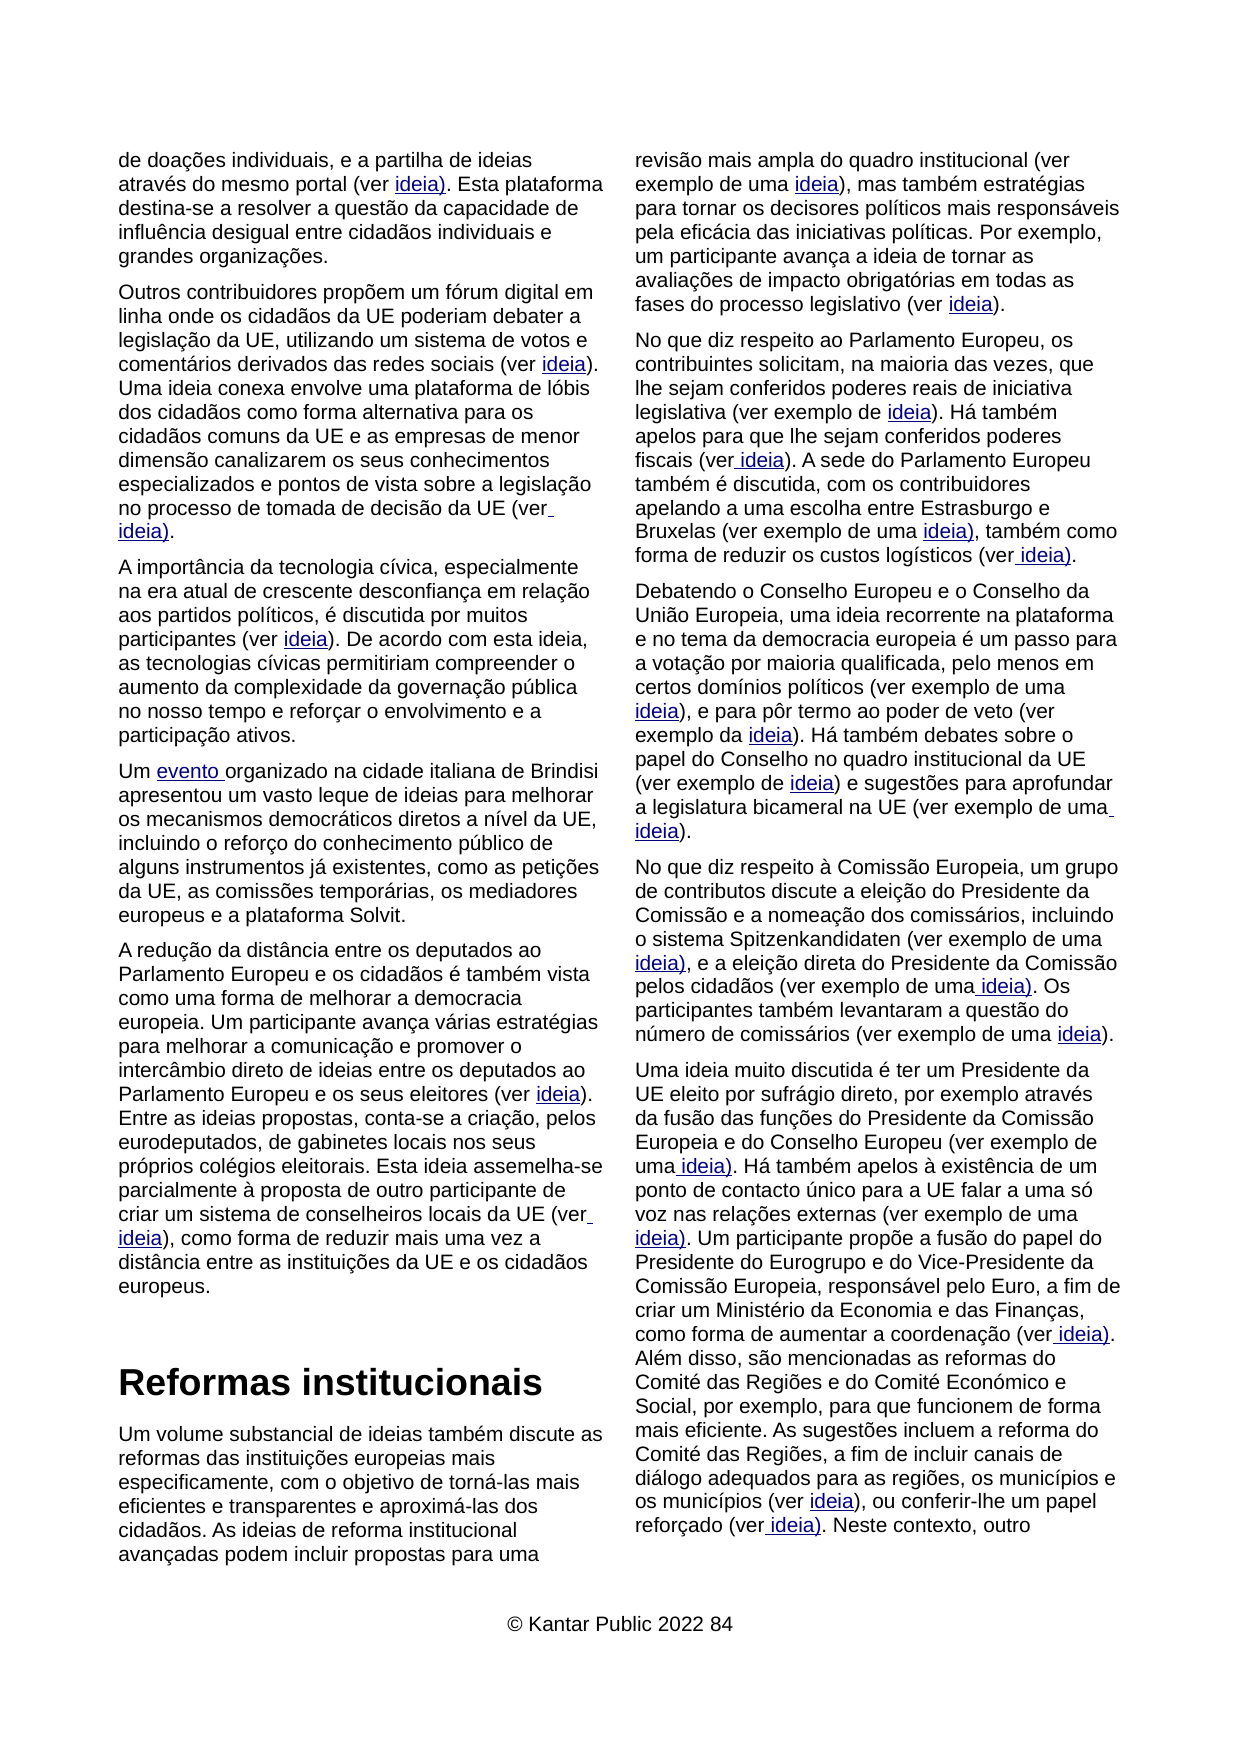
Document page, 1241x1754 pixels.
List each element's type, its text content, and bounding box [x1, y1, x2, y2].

text A importância da tecnologia cívica, especialmente na era atual de crescente desconfiança em relação aos partidos políticos, é discutida por muitos participantes (ver ideia). De acordo com esta ideia, as tecnologias cívicas permitiriam compreender o aumento da complexidade da governação pública no nosso tempo e reforçar o envolvimento e a participação ativos. [118, 555, 605, 747]
text Debatendo o Conselho Europeu e o Conselho da União Europeia, uma ideia recorrente na plataforma e no tema da democracia europeia é um passo para a votação por maioria qualificada, pelo menos em certos domínios políticos (ver exemplo de uma ideia), e para pôr termo ao poder de veto (ver exemplo da ideia). Há também debates sobre o papel do Conselho no quadro institucional da UE (ver exemplo de ideia) e sugestões para aprofundar a legislatura bicameral na UE (ver exemplo de uma ideia). [635, 579, 1122, 843]
text de doações individuais, e a partilha de ideias através do mesmo portal (ver ideia). Esta plataforma destina-se a resolver a questão da capacidade de influência desigual entre cidadãos individuais e grandes organizações. [118, 148, 605, 268]
text No que diz respeito à Comissão Europeia, um grupo de contributos discute a eleição do Presidente da Comissão e a nomeação dos comissários, incluindo o sistema Spitzenkandidaten (ver exemplo de uma ideia), e a eleição direta do Presidente da Comissão pelos cidadãos (ver exemplo de uma ideia). Os participantes também levantaram a questão do número de comissários (ver exemplo de uma ideia). [635, 854, 1122, 1046]
text No que diz respeito ao Parlamento Europeu, os contribuintes solicitam, na maioria das vezes, que lhe sejam conferidos poderes reais de iniciativa legislativa (ver exemplo de ideia). Há também apelos para que lhe sejam conferidos poderes fiscais (ver ideia). A sede do Parlamento Europeu também é discutida, com os contribuidores apelando a uma escolha entre Estrasburgo e Bruxelas (ver exemplo de uma ideia), também como forma de reduzir os custos logísticos (ver ideia). [635, 328, 1122, 567]
text Um volume substancial de ideias também discute as reformas das instituições europeias mais especificamente, com o objetivo de torná-las mais eficientes e transparentes e aproximá-las dos cidadãos. As ideias de reforma institucional avançadas podem incluir propostas para uma [118, 1422, 605, 1566]
text Uma ideia muito discutida é ter um Presidente da UE eleito por sufrágio direto, por exemplo através da fusão das funções do Presidente da Comissão Europeia e do Conselho Europeu (ver exemplo de uma ideia). Há também apelos à existência de um ponto de contacto único para a UE falar a uma só voz nas relações externas (ver exemplo de uma ideia). Um participante propõe a fusão do papel do Presidente do Eurogrupo e do Vice-Presidente da Comissão Europeia, responsável pelo Euro, a fim de criar um Ministério da Economia e das Finanças, como forma de aumentar a coordenação (ver ideia). Além disso, são mencionadas as reformas do Comité das Regiões e do Comité Económico e Social, por exemplo, para que funcionem de forma mais eficiente. As sugestões incluem a reforma do Comité das Regiões, a fim de incluir canais de diálogo adequados para as regiões, os municípios e os municípios (ver ideia), ou conferir-lhe um papel reforçado (ver ideia). Neste contexto, outro [635, 1058, 1122, 1537]
text A redução da distância entre os deputados ao Parlamento Europeu e os cidadãos é também vista como uma forma de melhorar a democracia europeia. Um participante avança várias estratégias para melhorar a comunicação e promover o intercâmbio direto de ideias entre os deputados ao Parlamento Europeu e os seus eleitores (ver ideia). Entre as ideias propostas, conta-se a criação, pelos eurodeputados, de gabinetes locais nos seus próprios colégios eleitorais. Esta ideia assemelha-se parcialmente à proposta de outro participante de criar um sistema de conselheiros locais da UE (ver ideia), como forma de reduzir mais uma vez a distância entre as instituições da UE e os cidadãos europeus. [118, 938, 605, 1298]
text Outros contribuidores propõem um fórum digital em linha onde os cidadãos da UE poderiam debater a legislação da UE, utilizando um sistema de votos e comentários derivados das redes sociais (ver ideia). Uma ideia conexa envolve uma plataforma de lóbis dos cidadãos como forma alternativa para os cidadãos comuns da UE e as empresas de menor dimensão canalizarem os seus conhecimentos especializados e pontos de vista sobre a legislação no processo de tomada de decisão da UE (ver ideia). [118, 280, 605, 543]
text revisão mais ampla do quadro institucional (ver exemplo de uma ideia), mas também estratégias para tornar os decisores políticos mais responsáveis pela eficácia das iniciativas políticas. Por exemplo, um participante avança a ideia de tornar as avaliações de impacto obrigatórias em todas as fases do processo legislativo (ver ideia). [635, 148, 1122, 316]
subtitle Reformas institucionais [118, 1360, 605, 1403]
text Um evento organizado na cidade italiana de Brindisi apresentou um vasto leque de ideias para melhorar os mecanismos democráticos diretos a nível da UE, incluindo o reforço do conhecimento público de alguns instrumentos já existentes, como as petições da UE, as comissões temporárias, os mediadores europeus e a plataforma Solvit. [118, 759, 605, 926]
